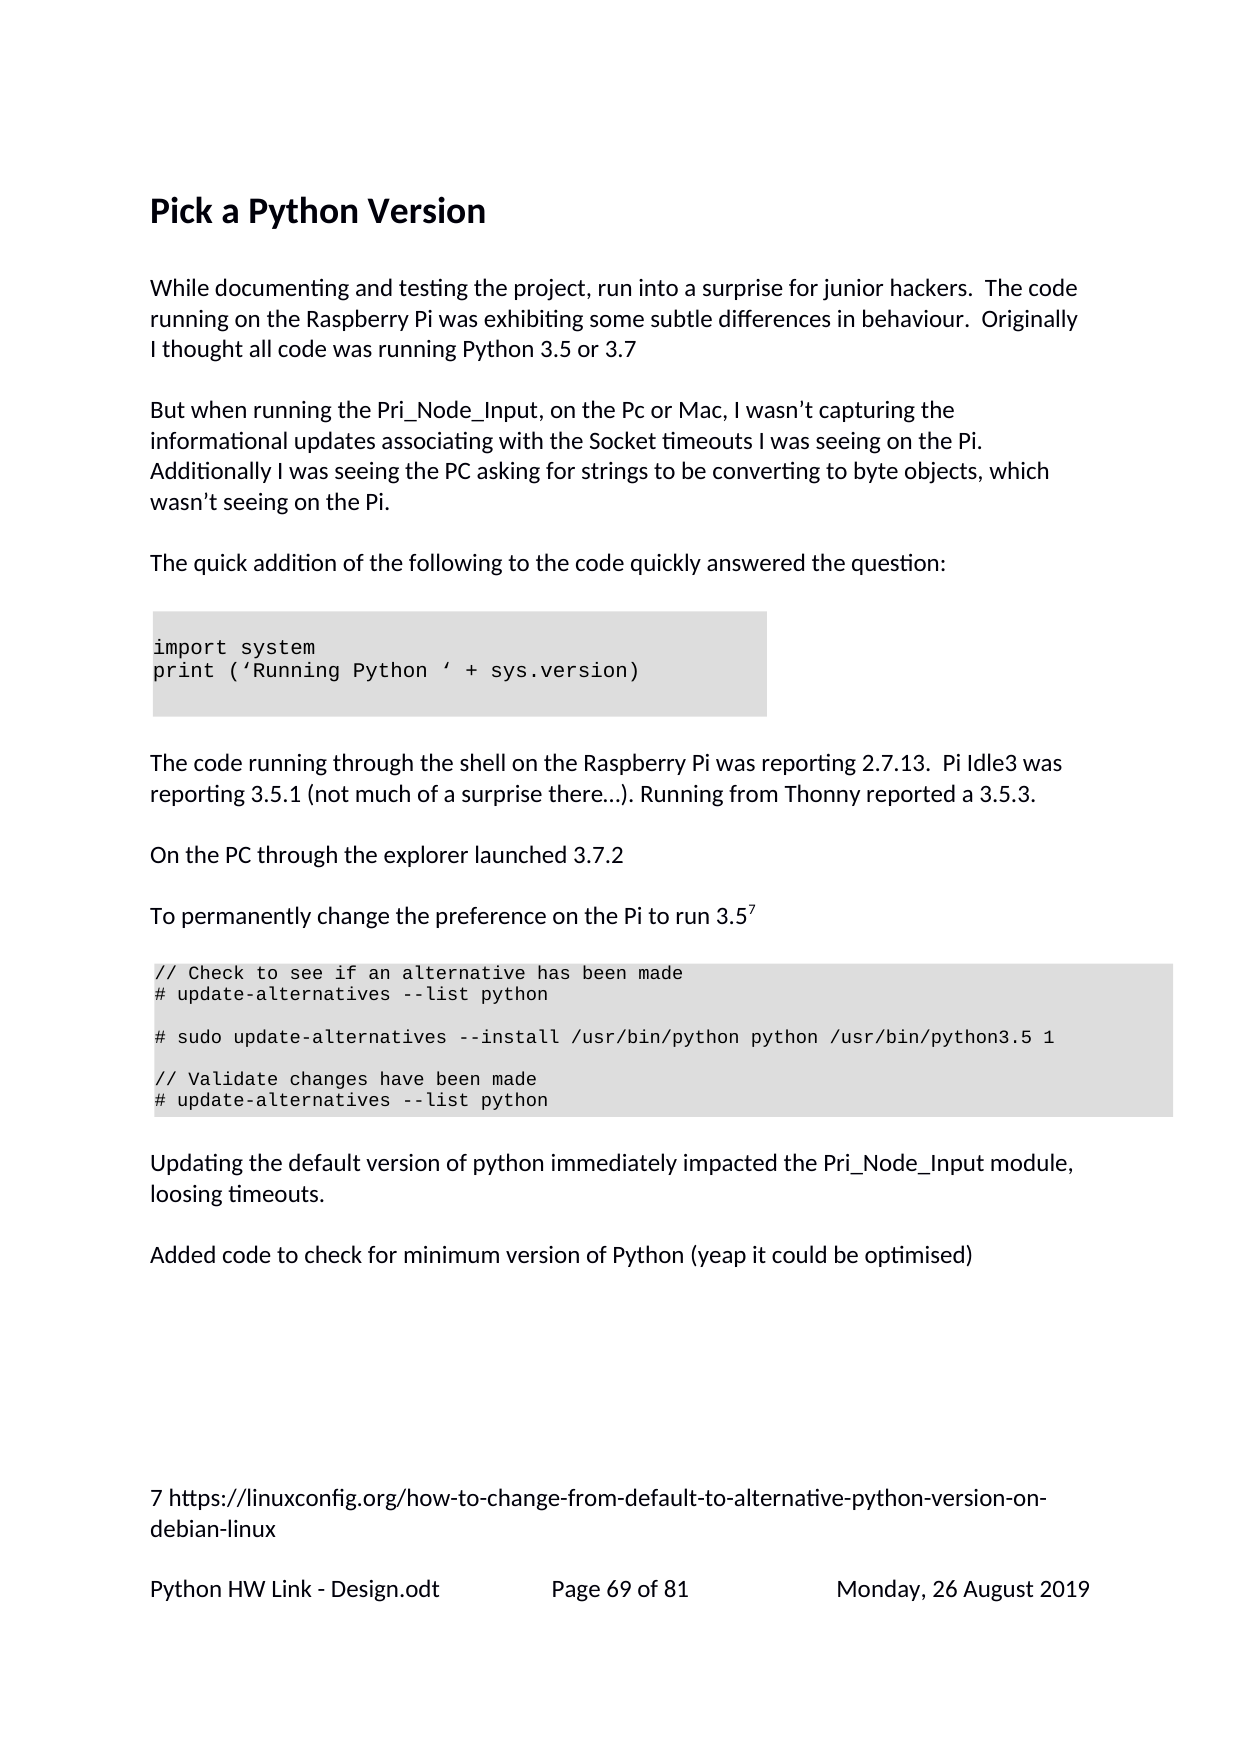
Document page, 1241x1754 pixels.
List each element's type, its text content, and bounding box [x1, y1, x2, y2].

text The quick addition of the following to the code quickly answered the question: [150, 547, 1090, 577]
text But when running the Pri_Node_Input, on the Pc or Mac, I wasn’t capturing the informational updates associating with the Socket timeouts I was seeing on the Pi. Additionally I was seeing the PC asking for strings to be converting to byte objects, which wasn’t seeing on the Pi. [150, 394, 1090, 516]
text On the PC through the explorer launched 3.7.2 [150, 839, 1090, 869]
text Updating the default version of python immediately impacted the Pri_Node_Input module, loosing timeouts. [150, 1147, 1090, 1208]
subtitle Pick a Python Version [150, 187, 1090, 233]
text https://linuxconfig.org/how-to-change-from-default-to-alternative-python-version-on-debian-linux [150, 1482, 1090, 1543]
text Added code to check for minimum version of Python (yeap it could be optimised) [150, 1239, 1090, 1269]
text The code running through the shell on the Raspberry Pi was reporting 2.7.13. Pi Idle3 was reporting 3.5.1 (not much of a surprise there…). Running from Thonny reported a 3.5.3. [150, 747, 1090, 808]
text While documenting and testing the project, run into a surprise for junior hackers. The code running on the Raspberry Pi was exhibiting some subtle differences in behaviour. Originally I thought all code was running Python 3.5 or 3.7 [150, 272, 1090, 364]
text To permanently change the preference on the Pi to run 3.5 [150, 900, 1090, 930]
